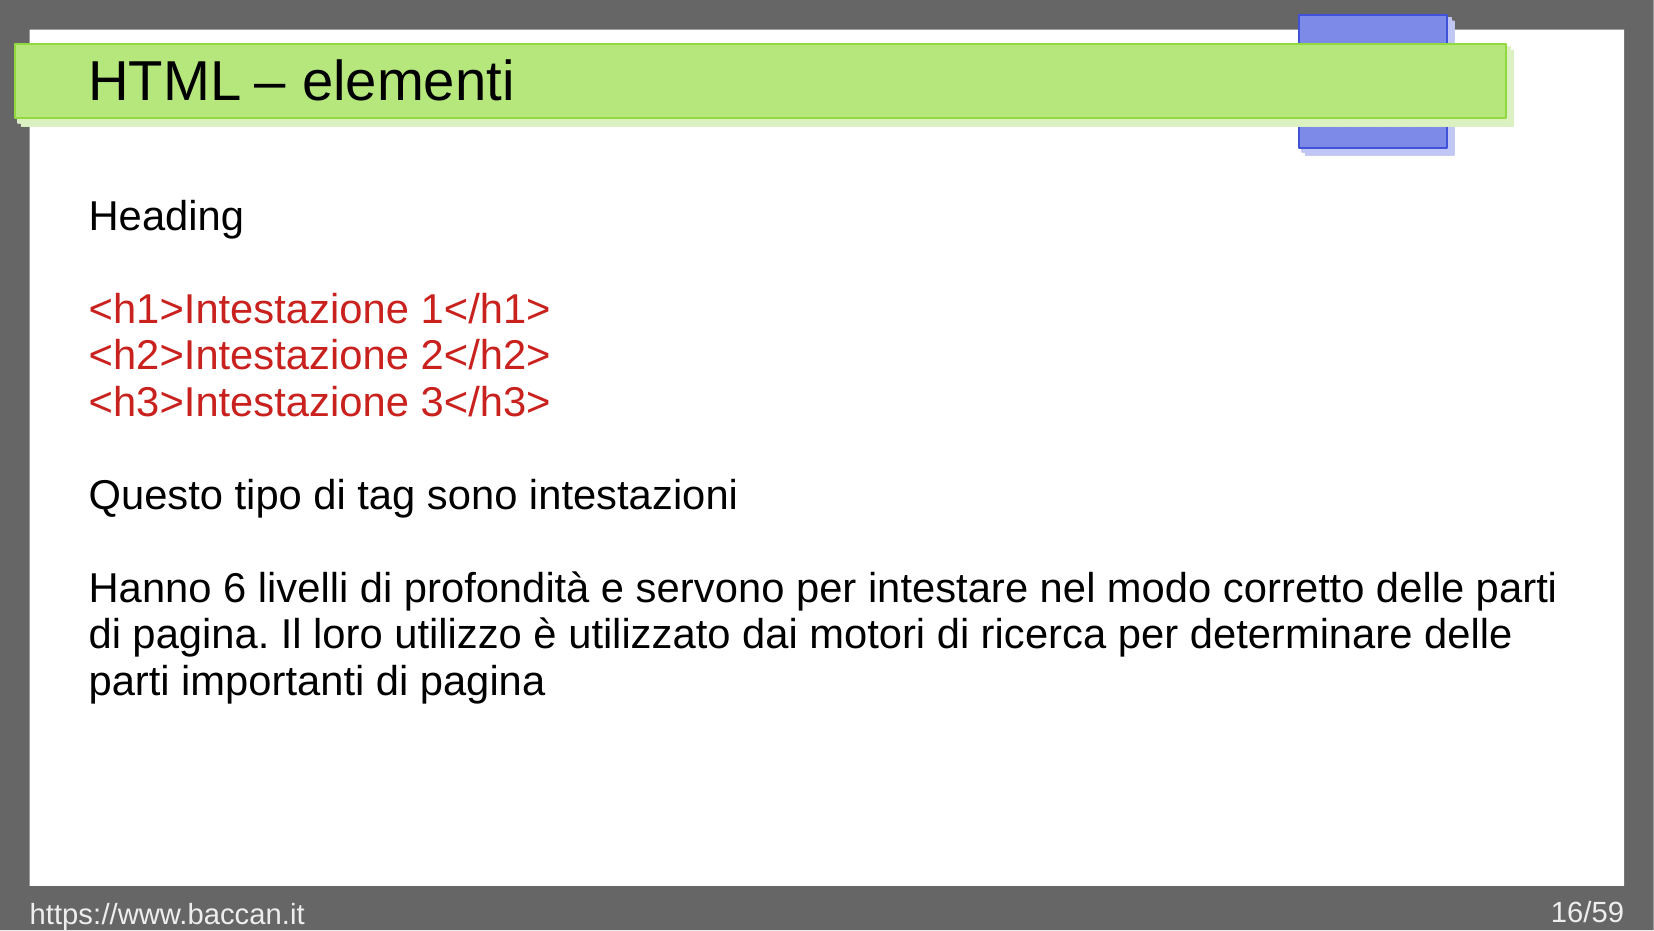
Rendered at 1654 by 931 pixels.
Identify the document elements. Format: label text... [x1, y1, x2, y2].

text_box Heading <h1>Intestazione 1</h1> <h2>Intestazione 2</h2> <h3>Intestazione 3</h3> Questo tipo di tag sono intestazioni Hanno 6 livelli di profondità e servono per intestare nel modo corretto delle parti di pagina. Il loro utilizzo è utilizzato dai motori di ricerca per determinare delle parti importanti di pagina [88, 169, 1565, 821]
title HTML – elementi [88, 44, 1506, 119]
